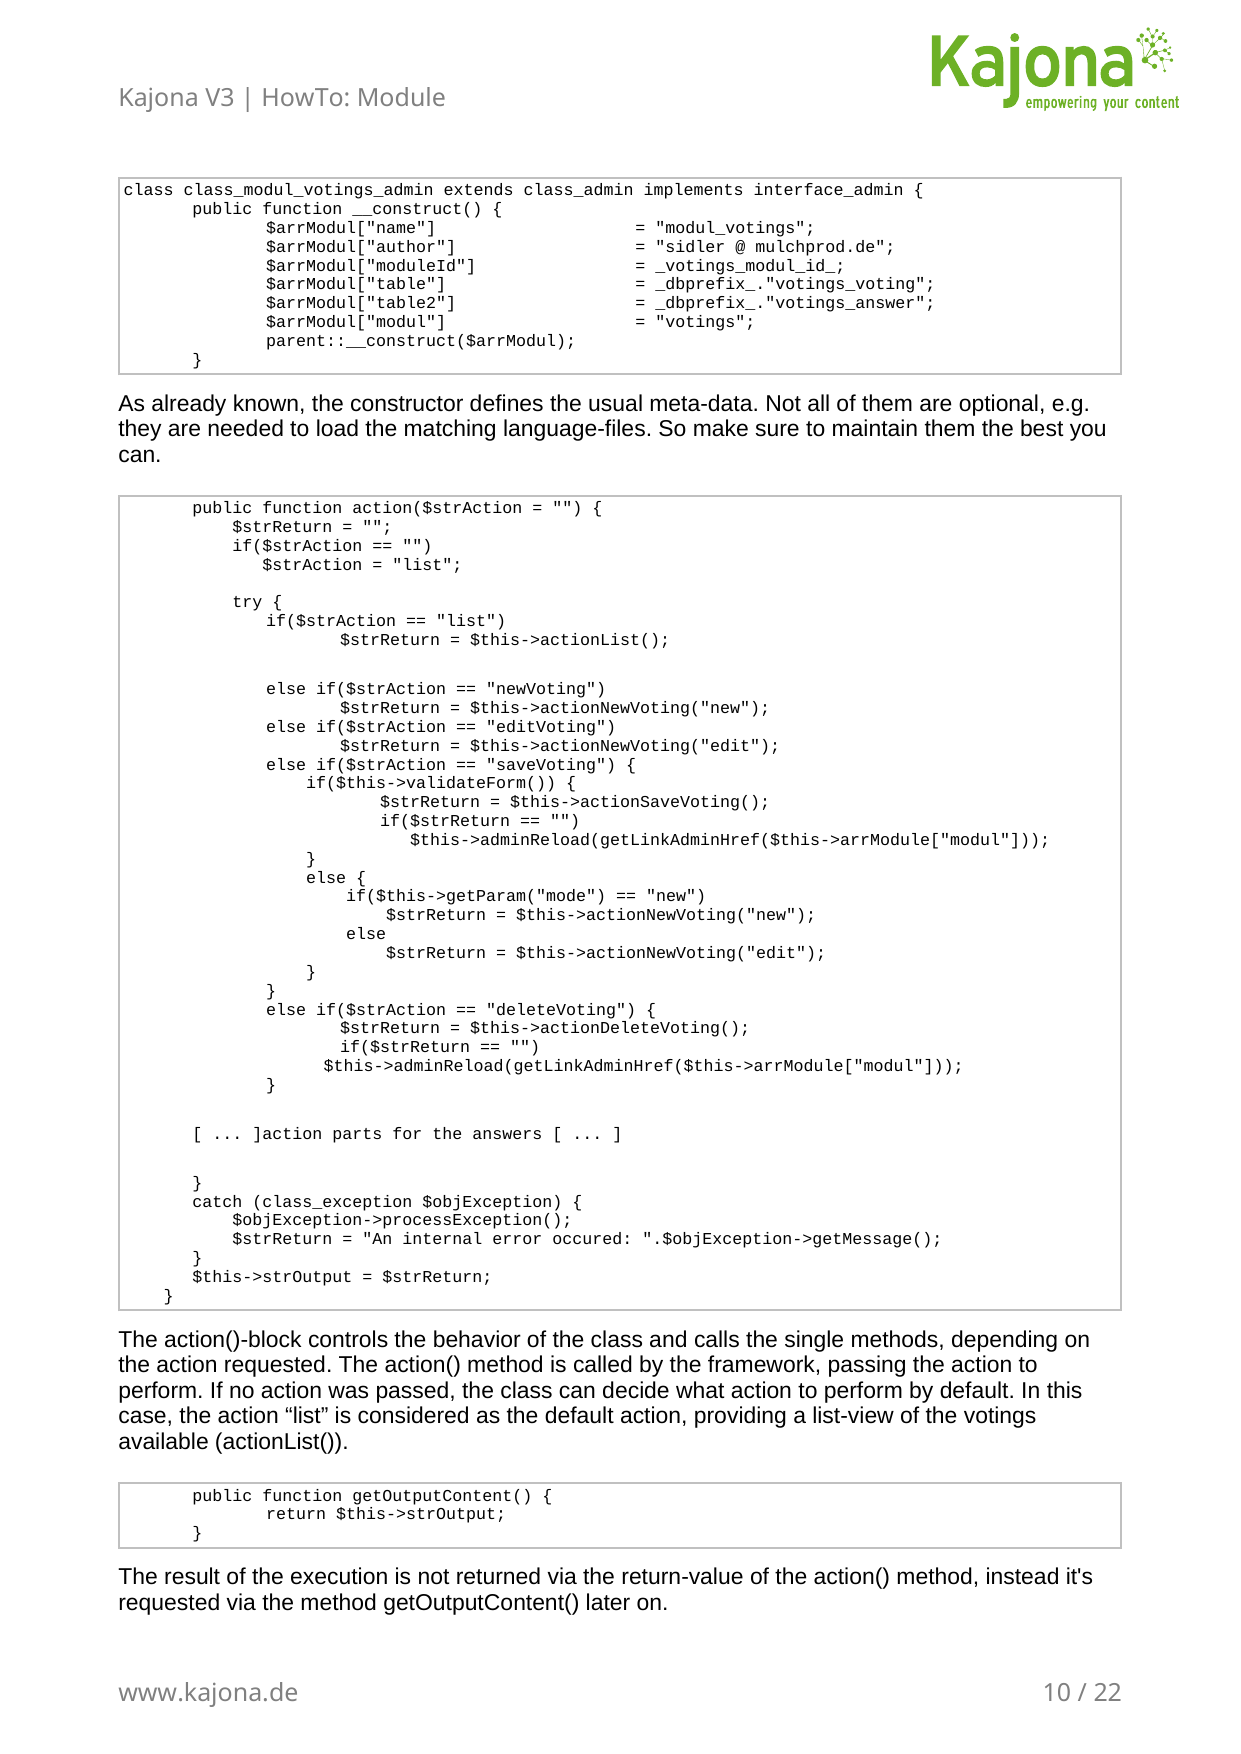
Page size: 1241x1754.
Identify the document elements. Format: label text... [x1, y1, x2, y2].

text class class_modul_votings_admin extends class_admin implements interface_admin { public function __construct() { $arrModul["name"] = "modul_votings"; $arrModul["author"] = "sidler @ mulchprod.de"; $arrModul["moduleId"] = _votings_modul_id_; $arrModul["table"] = _dbprefix_."votings_voting"; $arrModul["table2"] = _dbprefix_."votings_answer"; $arrModul["modul"] = "votings"; parent::__construct($arrModul); } [120, 179, 1120, 373]
text public function getOutputContent() { return $this->strOutput; } [120, 1484, 1120, 1547]
text else if($strAction == "newVoting") $strReturn = $this->actionNewVoting("new"); else if($strAction == "editVoting") $strReturn = $this->actionNewVoting("edit"); else if($strAction == "saveVoting") { if($this->validateForm()) { $strReturn = $this->actionSaveVoting(); if($strReturn == "") $this->adminReload(getLinkAdminHref($this->arrModule["modul"])); } else { if($this->getParam("mode") == "new") $strReturn = $this->actionNewVoting("new"); else $strReturn = $this->actionNewVoting("edit"); } } else if($strAction == "deleteVoting") { $strReturn = $this->actionDeleteVoting(); if($strReturn == "") $this->adminReload(getLinkAdminHref($this->arrModule["modul"])); } [120, 676, 1120, 1095]
text The action()-block controls the behavior of the class and calls the single methods, depending on the action requested. The action() method is called by the framework, passing the action to perform. If no action was passed, the class can decide what action to perform by default. In this case, the action “list” is considered as the default action, providing a list-view of the votings available (actionList()). [118, 1326, 1122, 1454]
text } catch (class_exception $objException) { $objException->processException(); $strReturn = "An internal error occured: ".$objException->getMessage(); } $this->strOutput = $strReturn; } [120, 1169, 1120, 1309]
text The result of the execution is not returned via the return-value of the action() method, instead it's requested via the method getOutputContent() later on. [118, 1564, 1122, 1615]
text [ ... ]action parts for the answers [ ... ] [120, 1120, 1120, 1144]
text As already known, the constructor defines the usual meta-data. Not all of them are optional, e.g. they are needed to load the matching language-files. So make sure to maintain them the best you can. [118, 390, 1122, 467]
text public function action($strAction = "") { $strReturn = ""; if($strAction == "") $strAction = "list"; try { if($strAction == "list") $strReturn = $this->actionList(); [120, 497, 1120, 651]
